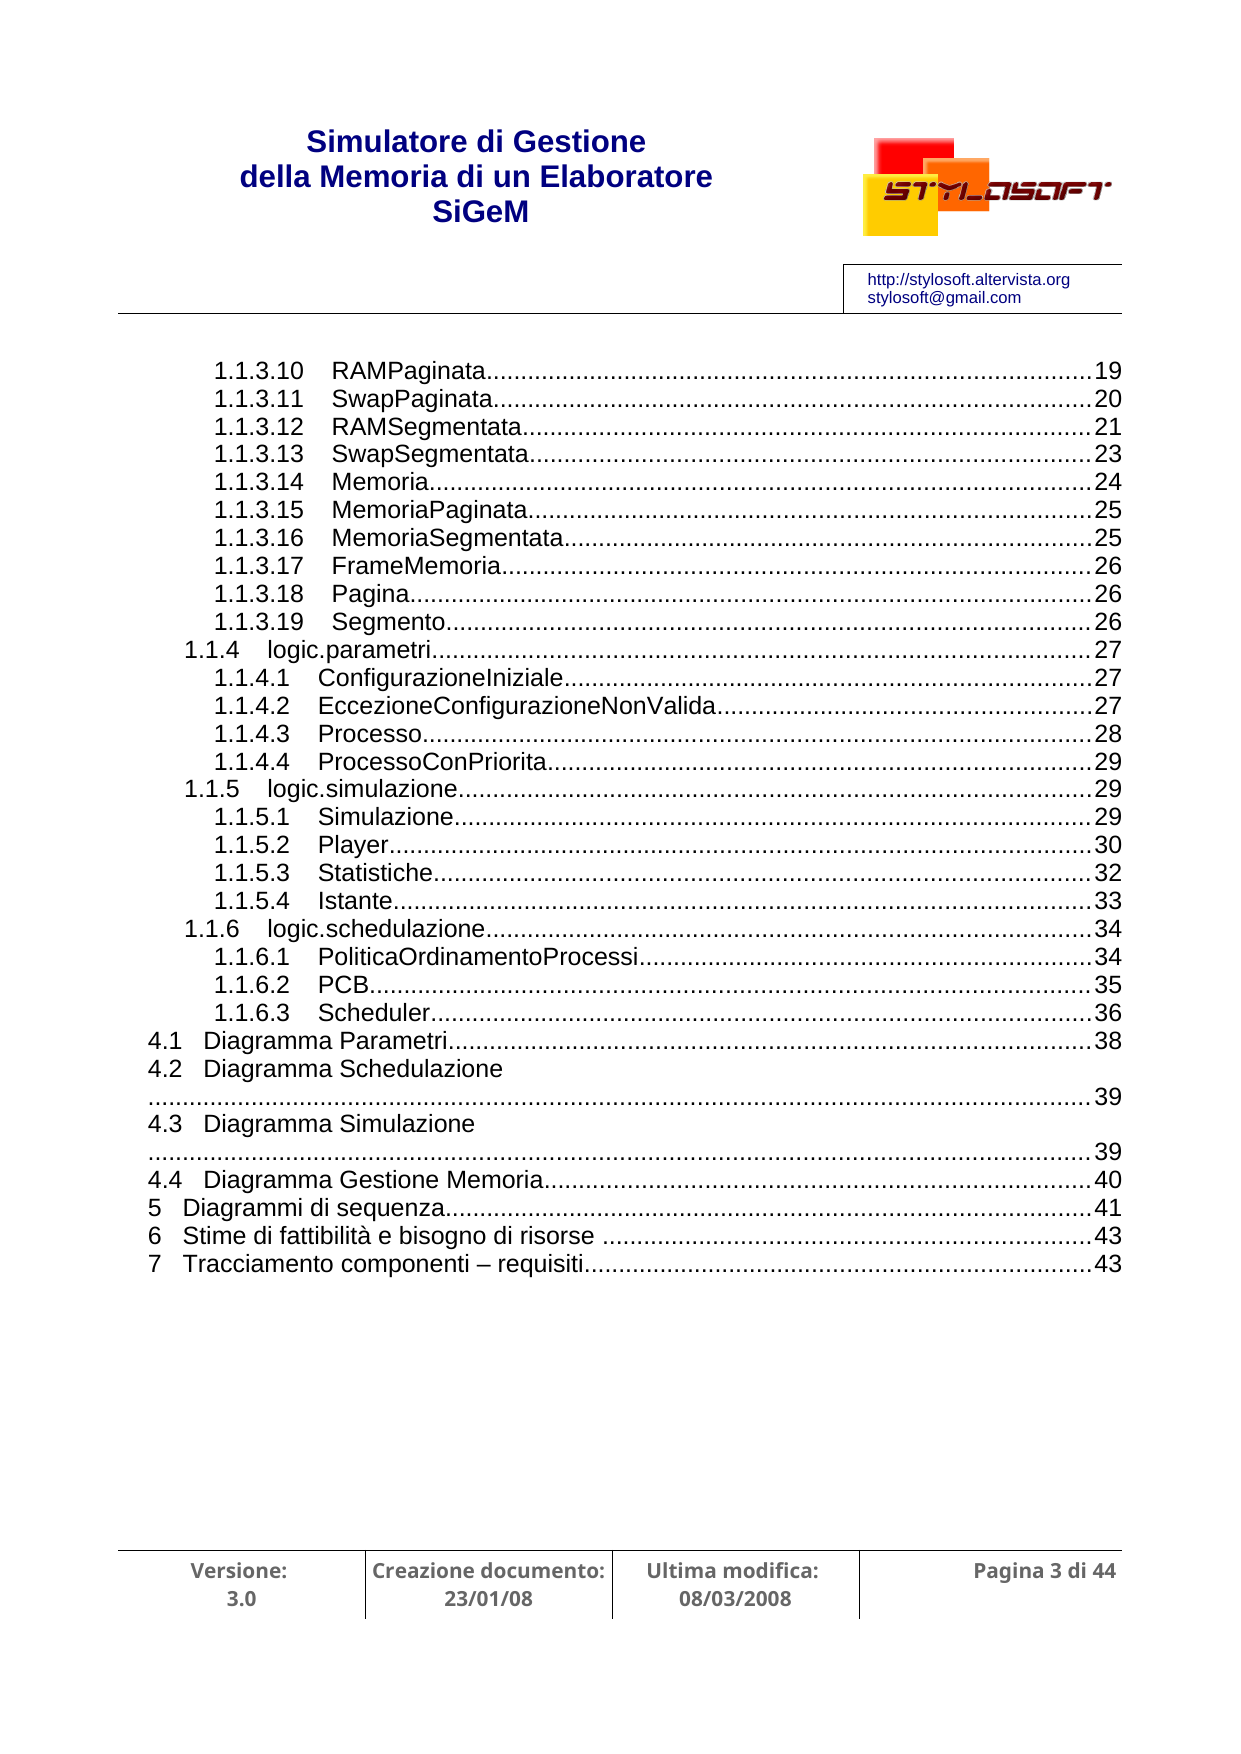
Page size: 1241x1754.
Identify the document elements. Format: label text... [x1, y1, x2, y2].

text 1.1.5 logic.simulazione 29 [177, 775, 1122, 803]
text 1.1.3.17 FrameMemoria 26 [207, 552, 1122, 580]
text 1.1.4.1 ConfigurazioneIniziale 27 [207, 664, 1122, 692]
text 1.1.3.12 RAMSegmentata 21 [207, 412, 1122, 440]
text 4.4 Diagramma Gestione Memoria 40 [148, 1166, 1122, 1194]
text 1.1.3.13 SwapSegmentata 23 [207, 440, 1122, 468]
text 6 Stime di fattibilità e bisogno di risorse 43 [148, 1222, 1122, 1250]
text 1.1.4 logic.parametri 27 [177, 636, 1122, 664]
picture [848, 123, 1117, 247]
text 5 Diagrammi di sequenza 41 [148, 1194, 1122, 1222]
text 7 Tracciamento componenti – requisiti 43 [148, 1250, 1122, 1278]
text 1.1.6 logic.schedulazione 34 [177, 915, 1122, 943]
text 1.1.6.3 Scheduler 36 [207, 999, 1122, 1027]
text 1.1.3.10 RAMPaginata 19 [207, 357, 1122, 384]
text 1.1.4.3 Processo 28 [207, 719, 1122, 747]
text 1.1.5.1 Simulazione 29 [207, 803, 1122, 831]
text 1.1.3.11 SwapPaginata 20 [207, 384, 1122, 412]
text 1.1.3.16 MemoriaSegmentata 25 [207, 524, 1122, 552]
text 1.1.6.1 PoliticaOrdinamentoProcessi 34 [207, 943, 1122, 971]
text 1.1.4.4 ProcessoConPriorita 29 [207, 747, 1122, 775]
text 1.1.4.2 EccezioneConfigurazioneNonValida 27 [207, 692, 1122, 719]
text 1.1.5.4 Istante 33 [207, 887, 1122, 915]
text 1.1.3.15 MemoriaPaginata 25 [207, 496, 1122, 524]
text 1.1.3.14 Memoria 24 [207, 468, 1122, 496]
text 1.1.3.19 Segmento 26 [207, 608, 1122, 636]
text 1.1.5.3 Statistiche 32 [207, 859, 1122, 887]
text 4.3 Diagramma Simulazione 39 [148, 1110, 1122, 1166]
text 4.1 Diagramma Parametri 38 [148, 1027, 1122, 1054]
text 1.1.5.2 Player 30 [207, 831, 1122, 859]
text 4.2 Diagramma Schedulazione 39 [148, 1054, 1122, 1110]
text 1.1.6.2 PCB 35 [207, 971, 1122, 999]
text 1.1.3.18 Pagina 26 [207, 580, 1122, 608]
